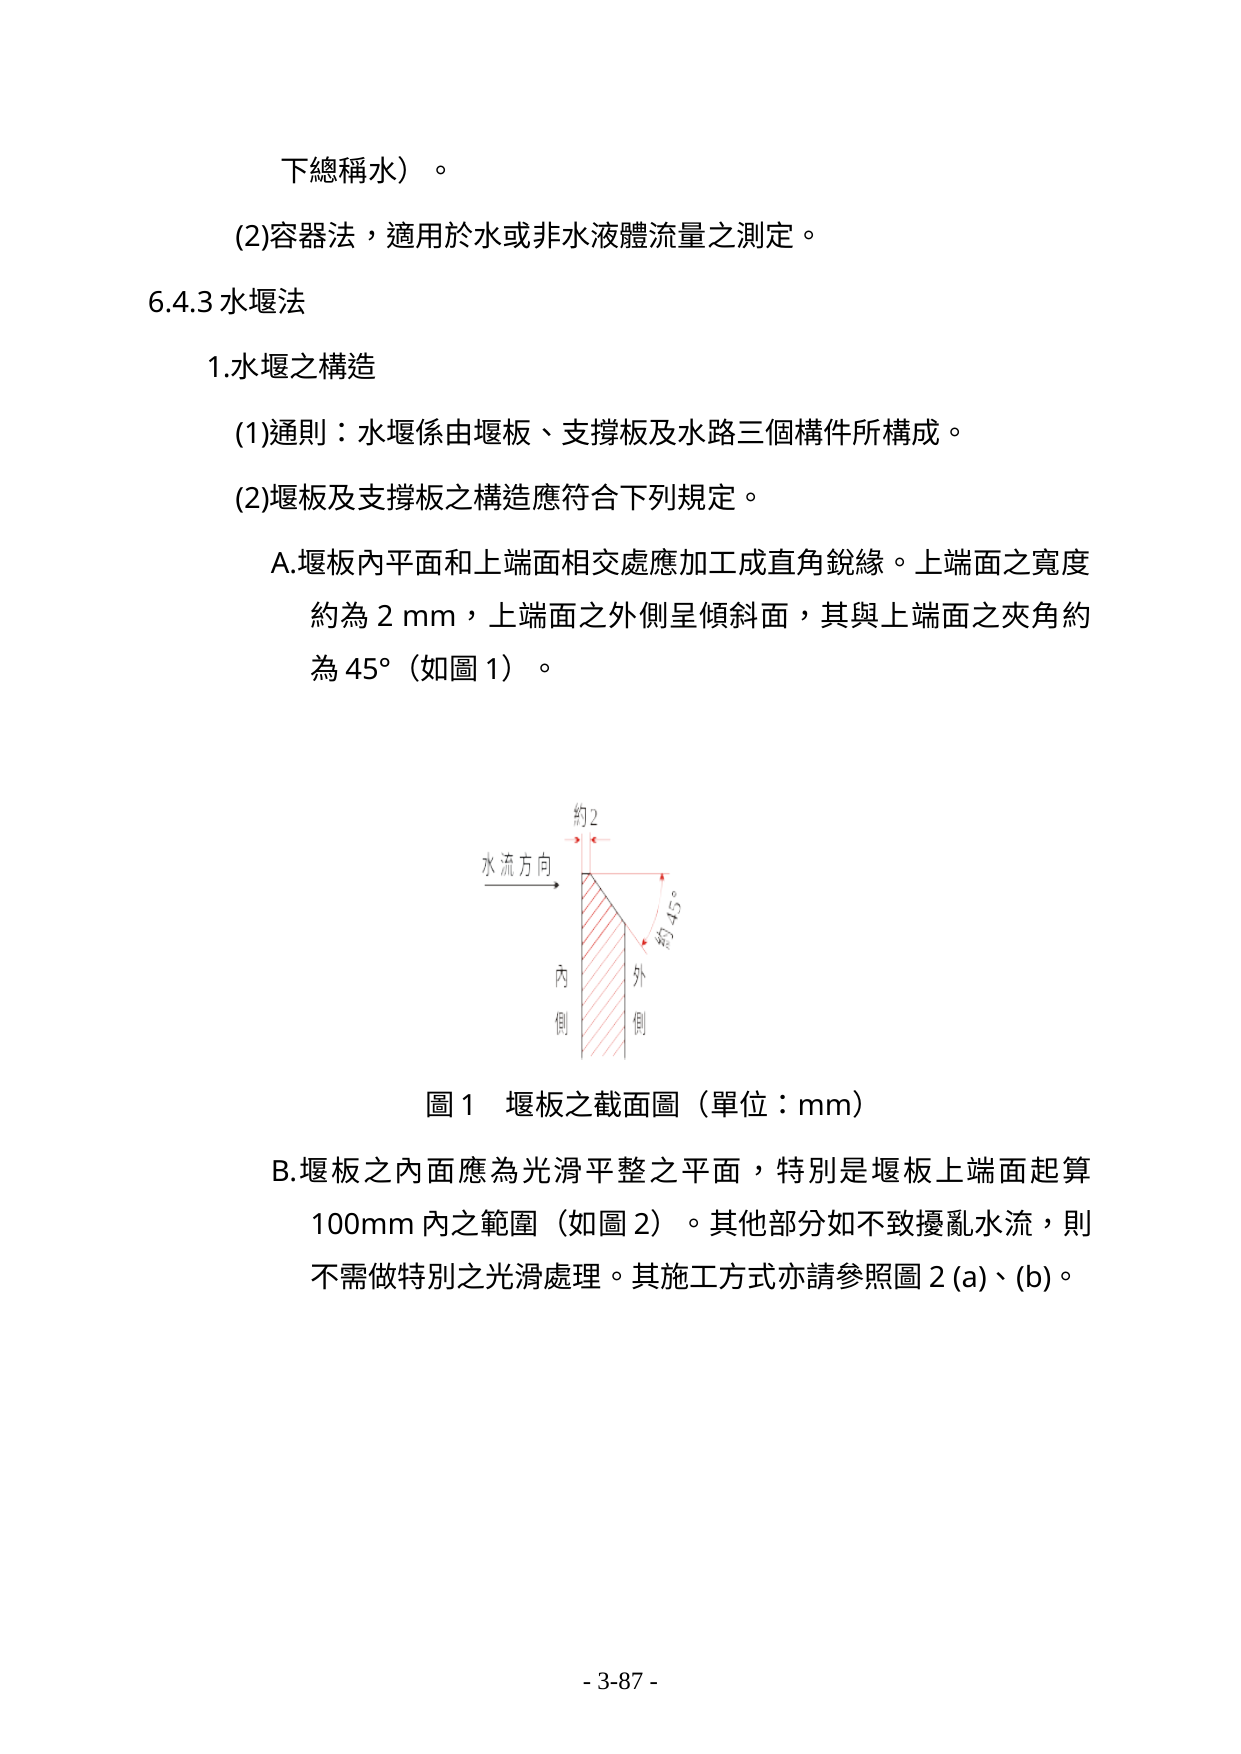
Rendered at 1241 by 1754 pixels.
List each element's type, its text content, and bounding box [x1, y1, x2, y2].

text 下總稱水）。 [235, 148, 1092, 190]
text 1.水堰之構造 [206, 344, 1092, 386]
text 圖1 堰板之截面圖（單位：mm） [308, 1082, 1092, 1124]
text B.堰板之內面應為光滑平整之平面，特別是堰板上端面起算100mm內之範圍（如圖2）。其他部分如不致擾亂水流，則不需做特別之光滑處理。其施工方式亦請參照圖2 (a)、(b)。 [271, 1147, 1092, 1296]
text A.堰板內平面和上端面相交處應加工成直角銳緣。上端面之寬度約為2 mm，上端面之外側呈傾斜面，其與上端面之夾角約為45°（如圖1）。 [271, 540, 1092, 688]
subtitle 6.4.3水堰法 [148, 278, 1092, 321]
text (2)堰板及支撐板之構造應符合下列規定。 [235, 475, 1092, 517]
text (1)通則：水堰係由堰板、支撐板及水路三個構件所構成。 [235, 409, 1092, 452]
text (2)容器法，適用於水或非水液體流量之測定。 [235, 213, 1092, 255]
